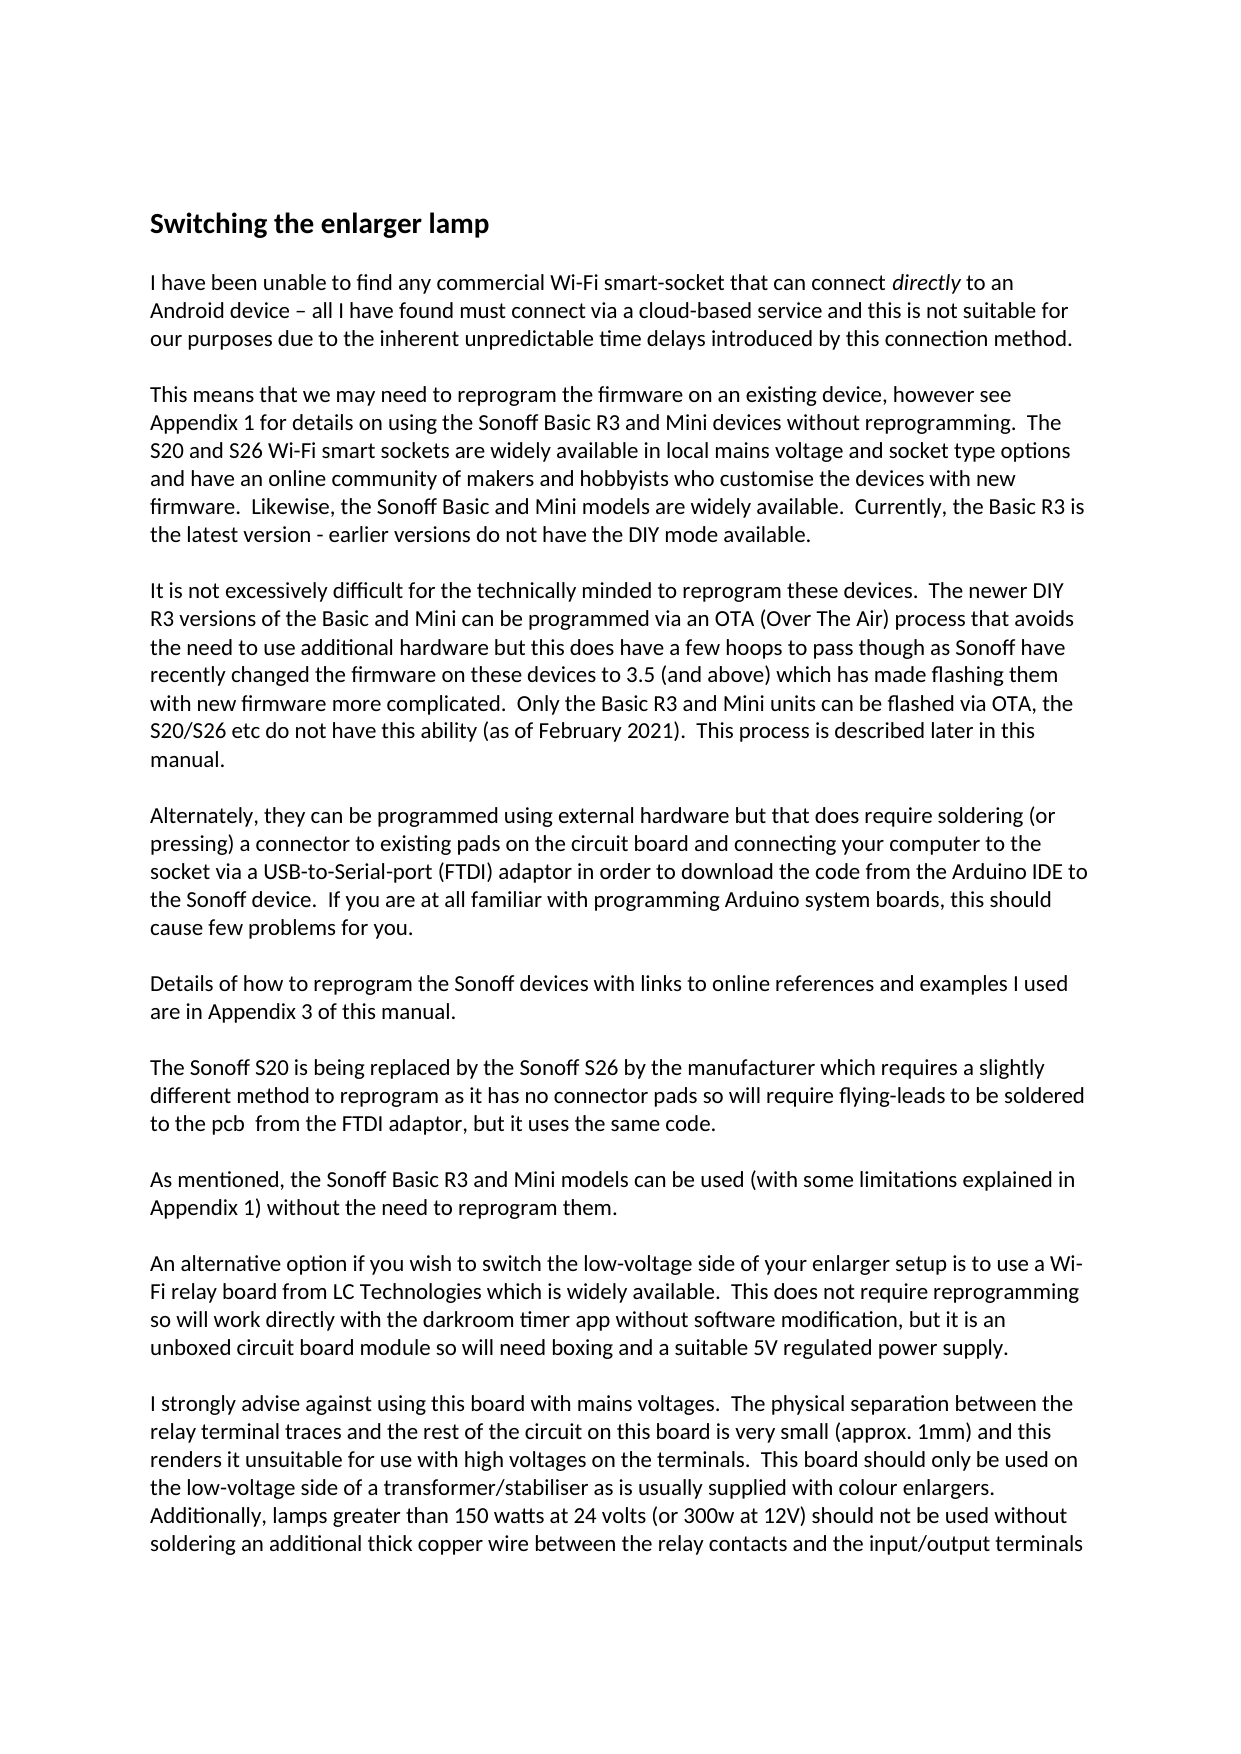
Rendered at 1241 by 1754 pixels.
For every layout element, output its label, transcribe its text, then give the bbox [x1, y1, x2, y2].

text As mentioned, the Sonoff Basic R3 and Mini models can be used (with some limitations explained in Appendix 1) without the need to reprogram them. [150, 1165, 1090, 1221]
text An alternative option if you wish to switch the low-voltage side of your enlarger setup is to use a Wi-Fi relay board from LC Technologies which is widely available. This does not require reprogramming so will work directly with the darkroom timer app without software modification, but it is an unboxed circuit board module so will need boxing and a suitable 5V regulated power supply. [150, 1249, 1090, 1361]
text This means that we may need to reprogram the firmware on an existing device, however see Appendix 1 for details on using the Sonoff Basic R3 and Mini devices without reprogramming. The S20 and S26 Wi-Fi smart sockets are widely available in local mains voltage and socket type options and have an online community of makers and hobbyists who customise the devices with new firmware. Likewise, the Sonoff Basic and Mini models are widely available. Currently, the Basic R3 is the latest version - earlier versions do not have the DIY mode available. [150, 380, 1090, 548]
text Alternately, they can be programmed using external hardware but that does require soldering (or pressing) a connector to existing pads on the circuit board and connecting your computer to the socket via a USB-to-Serial-port (FTDI) adaptor in order to download the code from the Arduino IDE to the Sonoff device. If you are at all familiar with programming Arduino system boards, this should cause few problems for you. [150, 801, 1090, 941]
text I have been unable to find any commercial Wi-Fi smart-socket that can connect directly to an Android device – all I have found must connect via a cloud-based service and this is not suitable for our purposes due to the inherent unpredictable time delays introduced by this connection method. [150, 268, 1090, 352]
text Details of how to reprogram the Sonoff devices with links to online references and examples I used are in Appendix 3 of this manual. [150, 969, 1090, 1025]
text I strongly advise against using this board with mains voltages. The physical separation between the relay terminal traces and the rest of the circuit on this board is very small (approx. 1mm) and this renders it unsuitable for use with high voltages on the terminals. This board should only be used on the low-voltage side of a transformer/stabiliser as is usually supplied with colour enlargers. Additionally, lamps greater than 150 watts at 24 volts (or 300w at 12V) should not be used without soldering an additional thick copper wire between the relay contacts and the input/output terminals [150, 1389, 1090, 1557]
text It is not excessively difficult for the technically minded to reprogram these devices. The newer DIY R3 versions of the Basic and Mini can be programmed via an OTA (Over The Air) process that avoids the need to use additional hardware but this does have a few hoops to pass though as Sonoff have recently changed the firmware on these devices to 3.5 (and above) which has made flashing them with new firmware more complicated. Only the Basic R3 and Mini units can be flashed via OTA, the S20/S26 etc do not have this ability (as of February 2021). This process is described later in this manual. [150, 577, 1090, 773]
text The Sonoff S20 is being replaced by the Sonoff S26 by the manufacturer which requires a slightly different method to reprogram as it has no connector pads so will require flying-leads to be soldered to the pcb from the FTDI adaptor, but it uses the same code. [150, 1053, 1090, 1137]
text Switching the enlarger lamp [150, 205, 1090, 240]
